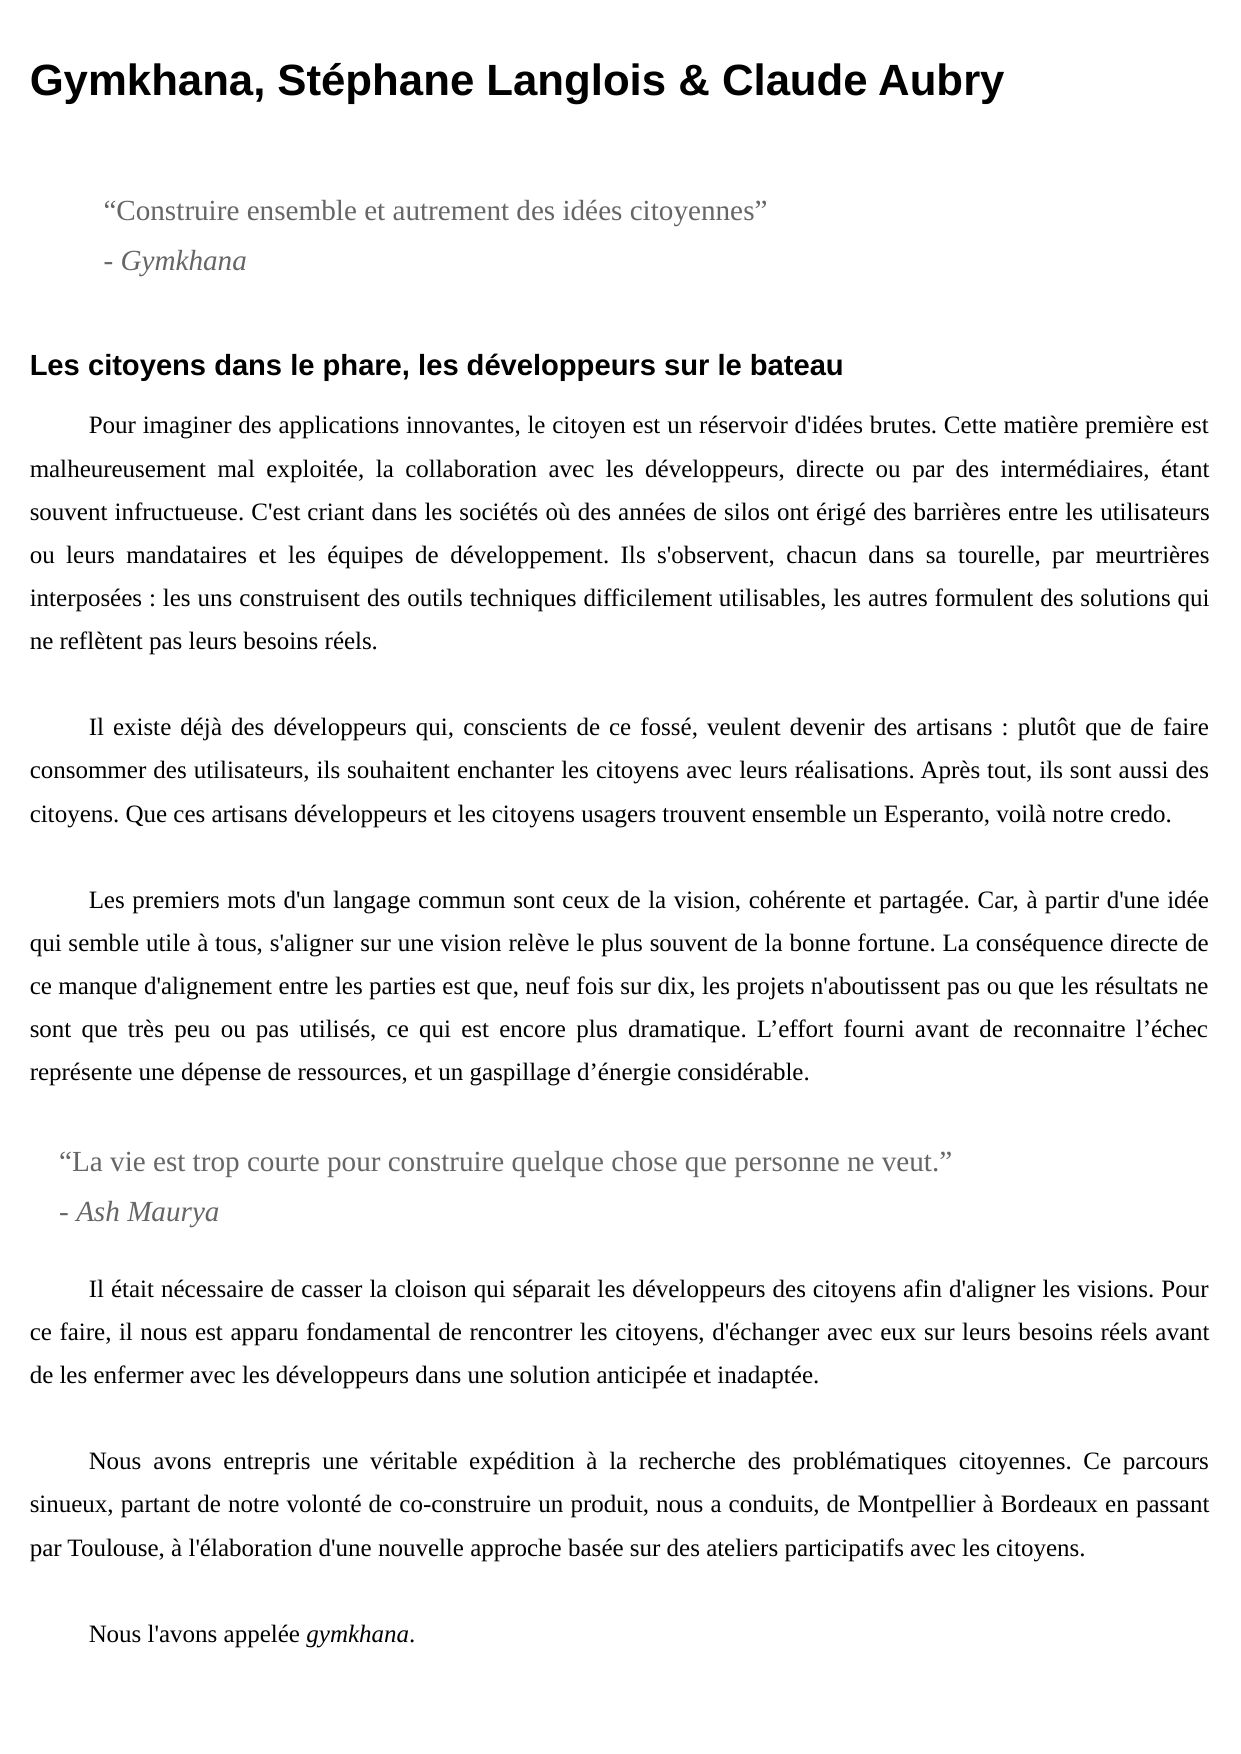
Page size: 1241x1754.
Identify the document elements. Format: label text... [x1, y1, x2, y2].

text Nous avons entrepris une véritable expédition à la recherche des problématiques citoyennes. Ce parcours sinueux, partant de notre volonté de co-construire un produit, nous a conduits, de Montpellier à Bordeaux en passant par Toulouse, à l'élaboration d'une nouvelle approche basée sur des ateliers participatifs avec les citoyens. [29, 1446, 1211, 1561]
subtitle Les citoyens dans le phare, les développeurs sur le bateau [29, 348, 1211, 381]
text Il était nécessaire de casser la cloison qui séparait les développeurs des citoyens afin d'aligner les visions. Pour ce faire, il nous est apparu fondamental de rencontrer les citoyens, d'échanger avec eux sur leurs besoins réels avant de les enfermer avec les développeurs dans une solution anticipée et inadaptée. [29, 1274, 1211, 1389]
text Pour imaginer des applications innovantes, le citoyen est un réservoir d'idées brutes. Cette matière première est malheureusement mal exploitée, la collaboration avec les développeurs, directe ou par des intermédiaires, étant souvent infructueuse. C'est criant dans les sociétés où des années de silos ont érigé des barrières entre les utilisateurs ou leurs mandataires et les équipes de développement. Ils s'observent, chacun dans sa tourelle, par meurtrières interposées : les uns construisent des outils techniques difficilement utilisables, les autres formulent des solutions qui ne reflètent pas leurs besoins réels. [29, 411, 1211, 655]
subtitle Gymkhana, Stéphane Langlois & Claude Aubry [29, 54, 1211, 105]
text Nous l'avons appelée gymkhana. [29, 1619, 1211, 1648]
text Les premiers mots d'un langage commun sont ceux de la vision, cohérente et partagée. Car, à partir d'une idée qui semble utile à tous, s'aligner sur une vision relève le plus souvent de la bonne fortune. La conséquence directe de ce manque d'alignement entre les parties est que, neuf fois sur dix, les projets n'aboutissent pas ou que les résultats ne sont que très peu ou pas utilisés, ce qui est encore plus dramatique. L’effort fourni avant de reconnaitre l’échec représente une dépense de ressources, et un gaspillage d’énergie considérable. [29, 885, 1211, 1086]
text “Construire ensemble et autrement des idées citoyennes” - Gymkhana [29, 142, 1181, 277]
text Il existe déjà des développeurs qui, conscients de ce fossé, veulent devenir des artisans : plutôt que de faire consommer des utilisateurs, ils souhaitent enchanter les citoyens avec leurs réalisations. Après tout, ils sont aussi des citoyens. Que ces artisans développeurs et les citoyens usagers trouvent ensemble un Esperanto, voilà notre credo. [29, 712, 1211, 827]
text “La vie est trop courte pour construire quelque chose que personne ne veut.” - Ash Maurya [59, 1144, 1181, 1228]
